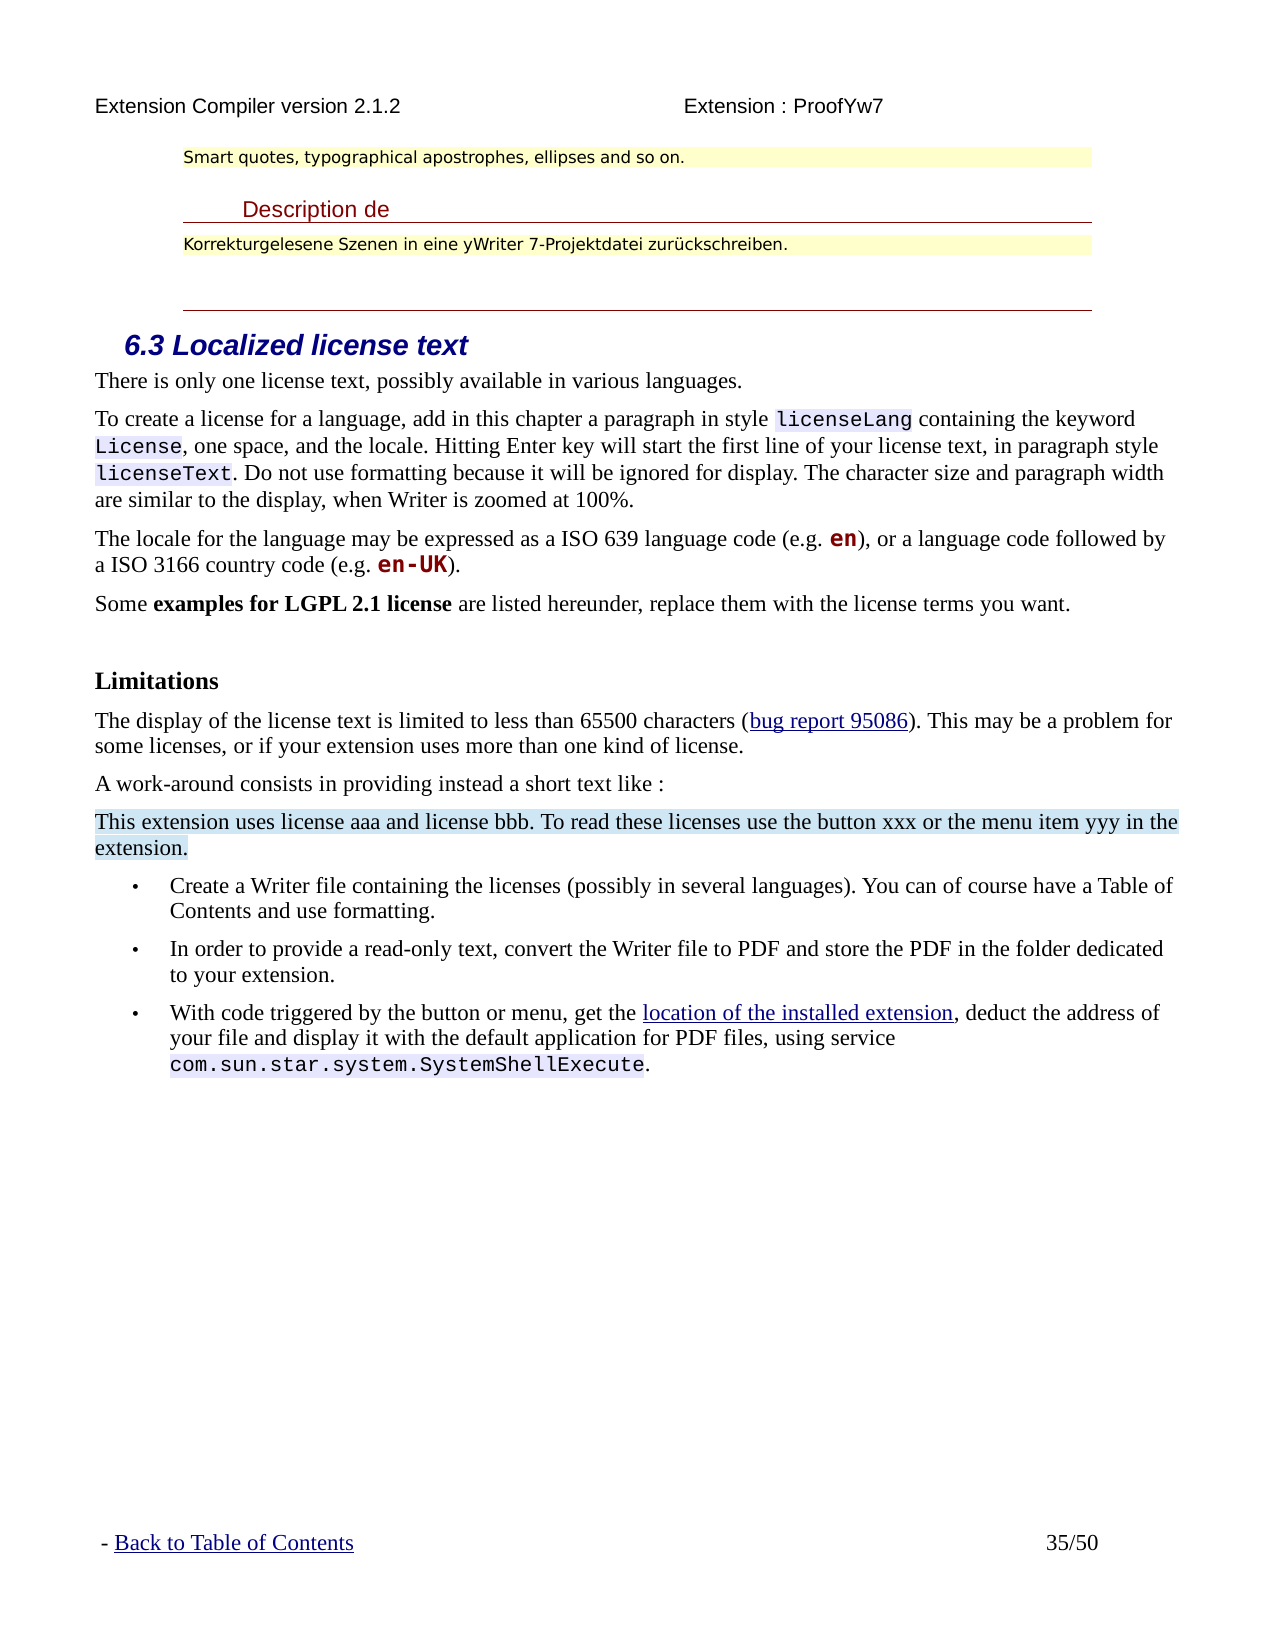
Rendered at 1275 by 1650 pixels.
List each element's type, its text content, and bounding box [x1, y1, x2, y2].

text To create a license for a language, add in this chapter a paragraph in style licenseLang containing the keyword License, one space, and the locale. Hitting Enter key will start the first line of your license text, in paragraph style licenseText. Do not use formatting because it will be ignored for display. The character size and paragraph width are similar to the display, when Writer is zoomed at 100%. [94, 406, 1181, 512]
text This extension uses license aaa and license bbb. To read these licenses use the button xxx or the menu item yyy in the extension. [94, 809, 1181, 860]
text The display of the license text is limited to less than 65500 characters (bug report 95086). This may be a problem for some licenses, or if your extension uses more than one kind of license. [94, 707, 1181, 758]
subtitle Localized license text [124, 329, 1181, 362]
list In order to provide a read-only text, convert the Writer file to PDF and store the PDF in the folder dedicated to your extension. [132, 936, 1181, 987]
list With code triggered by the button or menu, get the location of the installed extension, deduct the address of your file and display it with the default application for PDF files, using service com.sun.star.system.SystemShellExecute. [132, 1000, 1181, 1078]
text Some examples for LGPL 2.1 license are listed hereunder, replace them with the license terms you want. [94, 591, 1181, 616]
text Limitations [94, 667, 1181, 695]
list Create a Writer file containing the licenses (possibly in several languages). You can of course have a Table of Contents and use formatting. [132, 873, 1181, 924]
text Description de [183, 196, 1092, 222]
text Smart quotes, typographical apostrophes, ellipses and so on. [183, 147, 1092, 167]
text Korrekturgelesene Szenen in eine yWriter 7-Projektdatei zurückschreiben. [183, 235, 1092, 255]
text A work-around consists in providing instead a short text like : [94, 771, 1181, 797]
text There is only one license text, possibly available in various languages. [94, 367, 1181, 393]
text The locale for the language may be expressed as a ISO 639 language code (e.g. en), or a language code followed by a ISO 3166 country code (e.g. en-UK). [94, 524, 1181, 578]
